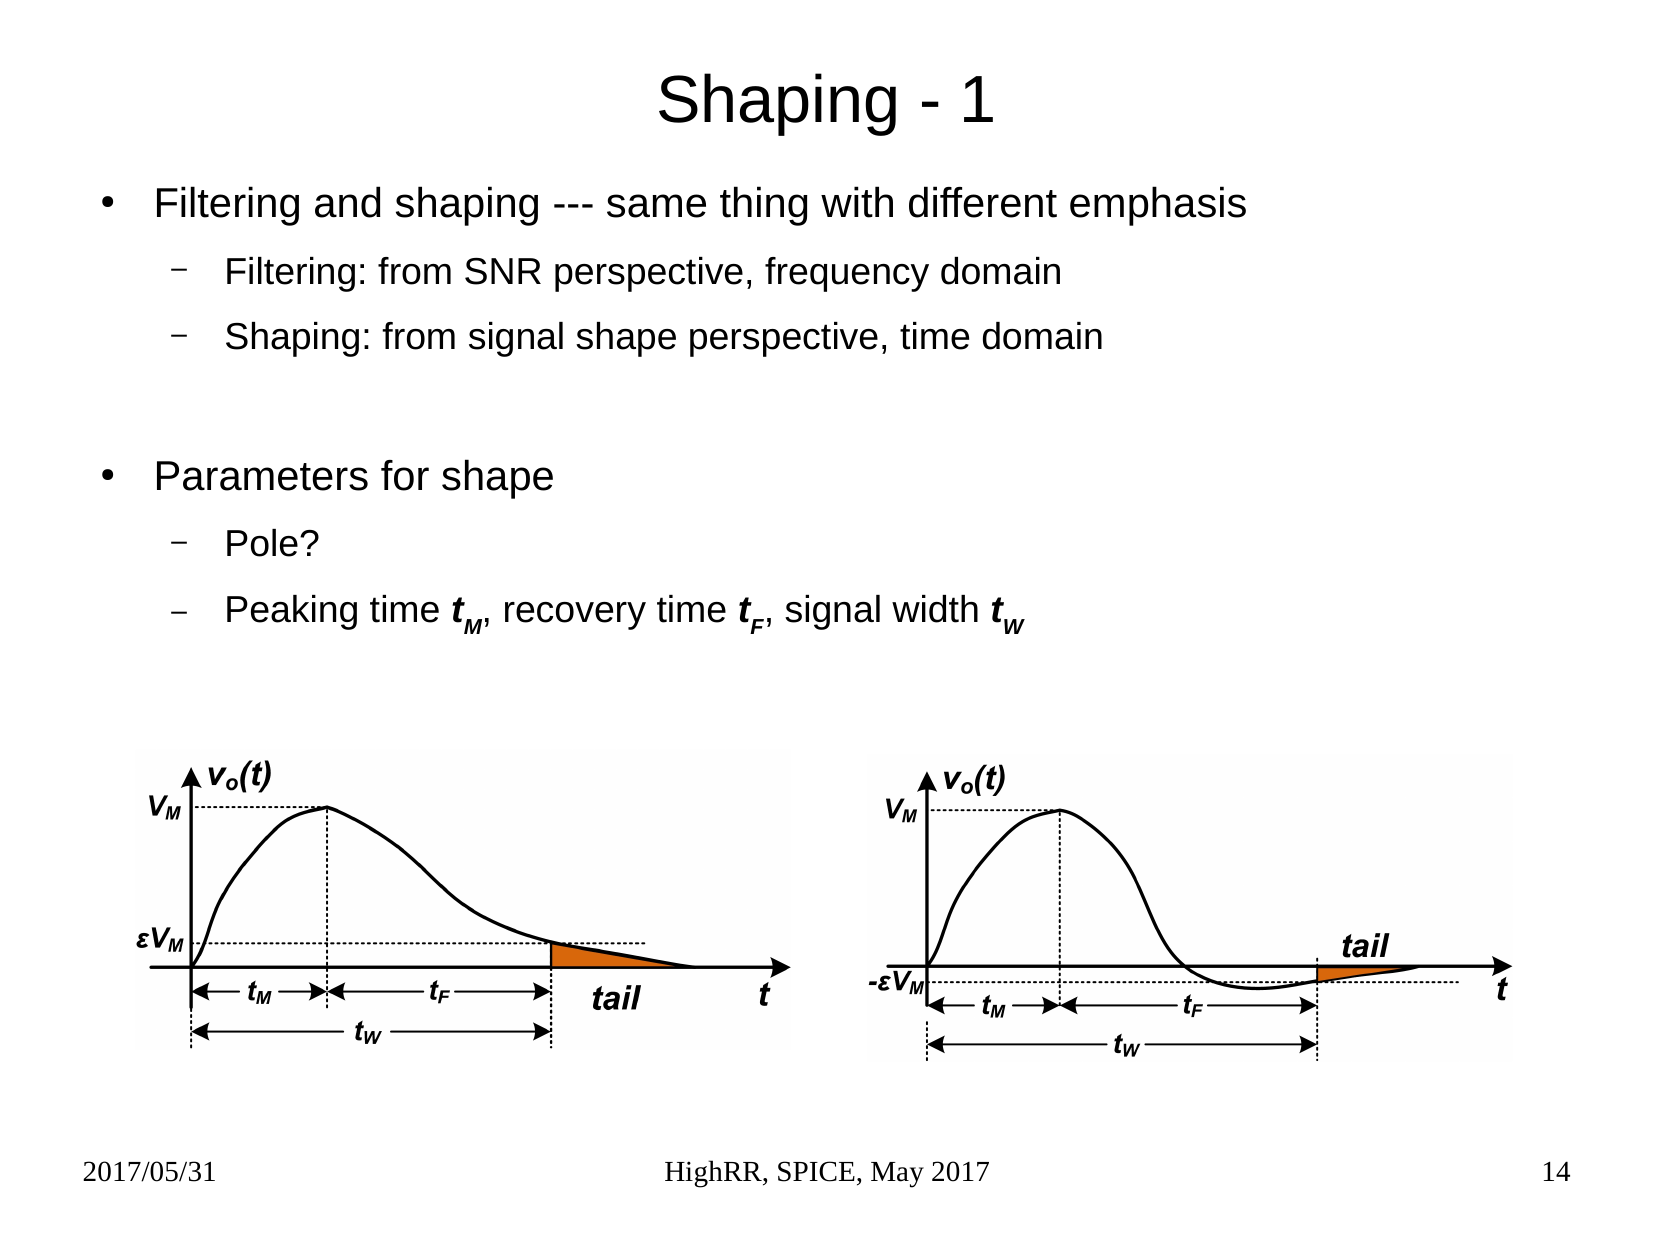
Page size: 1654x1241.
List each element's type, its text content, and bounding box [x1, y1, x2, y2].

picture [135, 749, 791, 1051]
title Shaping - 1 [82, 49, 1571, 151]
picture [867, 754, 1513, 1062]
list Filtering and shaping --- same thing with different emphasis Filtering: from SNR perspective, frequency domain Shaping: from signal shape perspective, time domain Parameters for shape Pole? Peaking time tM, recovery time tF, signal width tW [82, 180, 1571, 1141]
